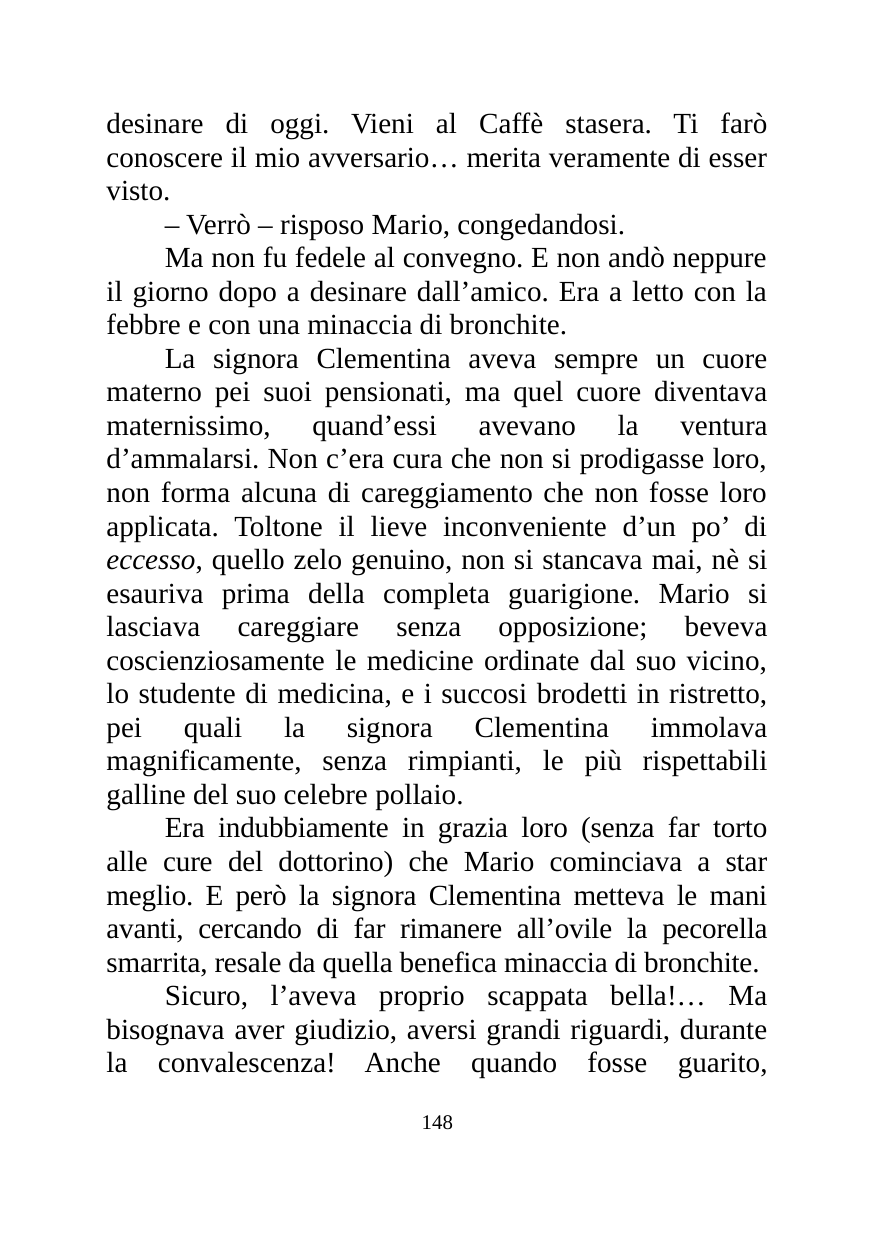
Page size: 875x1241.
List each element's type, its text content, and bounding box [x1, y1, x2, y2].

text Ma non fu fedele al convegno. E non andò neppure il giorno dopo a desinare dall’amico. Era a letto con la febbre e con una minaccia di bronchite. [106, 240, 768, 341]
text desinare di oggi. Vieni al Caffè stasera. Ti farò conoscere il mio avversario… merita veramente di esser visto. [106, 106, 768, 207]
text Sicuro, l’aveva proprio scappata bella!… Ma bisognava aver giudizio, aversi grandi riguardi, durante la convalescenza! Anche quando fosse guarito, [106, 978, 768, 1079]
text Era indubbiamente in grazia loro (senza far torto alle cure del dottorino) che Mario cominciava a star meglio. E però la signora Clementina metteva le mani avanti, cercando di far rimanere all’ovile la pecorella smarrita, resale da quella benefica minaccia di bronchite. [106, 811, 768, 978]
text La signora Clementina aveva sempre un cuore materno pei suoi pensionati, ma quel cuore diventava maternissimo, quand’essi avevano la ventura d’ammalarsi. Non c’era cura che non si prodigasse loro, non forma alcuna di careggiamento che non fosse loro applicata. Toltone il lieve inconveniente d’un po’ di eccesso, quello zelo genuino, non si stancava mai, nè si esauriva prima della completa guarigione. Mario si lasciava careggiare senza opposizione; beveva coscienziosamente le medicine ordinate dal suo vicino, lo studente di medicina, e i succosi brodetti in ristretto, pei quali la signora Clementina immolava magnificamente, senza rimpianti, le più rispettabili galline del suo celebre pollaio. [106, 341, 768, 811]
text – Verrò – risposo Mario, congedandosi. [106, 207, 768, 240]
